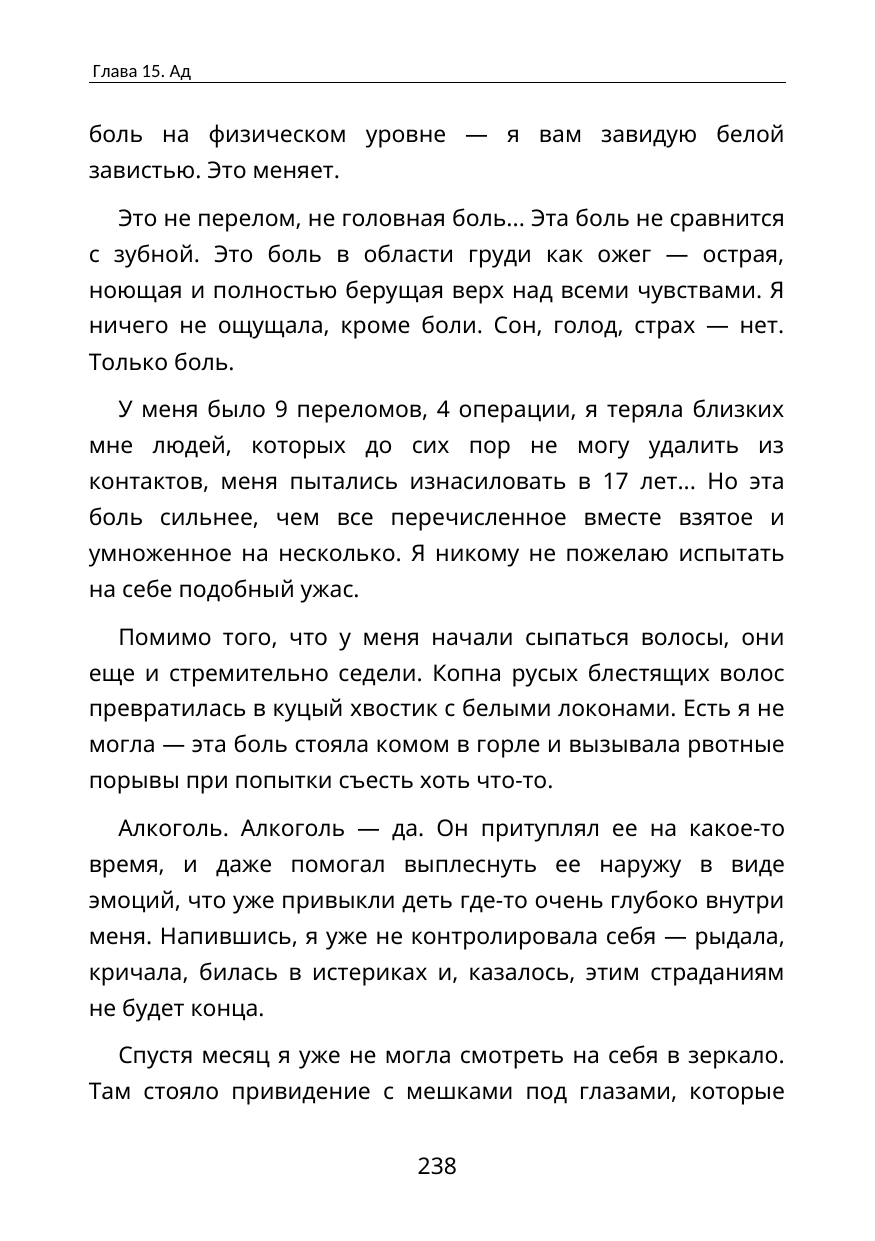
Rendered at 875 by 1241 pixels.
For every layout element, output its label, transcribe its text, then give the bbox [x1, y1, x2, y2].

text Это не перелом, не головная боль... Эта боль не сравнится с зубной. Это боль в области груди как ожег — острая, ноющая и полностью берущая верх над всеми чувствами. Я ничего не ощущала, кроме боли. Сон, голод, страх — нет. Только боль. [88, 202, 786, 377]
text Спустя месяц я уже не могла смотреть на себя в зеркало. Там стояло привидение с мешками под глазами, которые [88, 1039, 786, 1107]
text Алкоголь. Алкоголь — да. Он притуплял ее на какое-то время, и даже помогал выплеснуть ее наружу в виде эмоций, что уже привыкли деть где-то очень глубоко внутри меня. Напившись, я уже не контролировала себя — рыдала, кричала, билась в истериках и, казалось, этим страданиям не будет конца. [88, 812, 786, 1023]
text боль на физическом уровне — я вам завидую белой завистью. Это меняет. [88, 118, 786, 185]
text Помимо того, что у меня начали сыпаться волосы, они еще и стремительно седели. Копна русых блестящих волос превратилась в куцый хвостик с белыми локонами. Есть я не могла — эта боль стояла комом в горле и вызывала рвотные порывы при попытки съесть хоть что-то. [88, 621, 786, 796]
text У меня было 9 переломов, 4 операции, я теряла близких мне людей, которых до сих пор не могу удалить из контактов, меня пытались изнасиловать в 17 лет... Но эта боль сильнее, чем все перечисленное вместе взятое и умноженное на несколько. Я никому не пожелаю испытать на себе подобный ужас. [88, 393, 786, 604]
